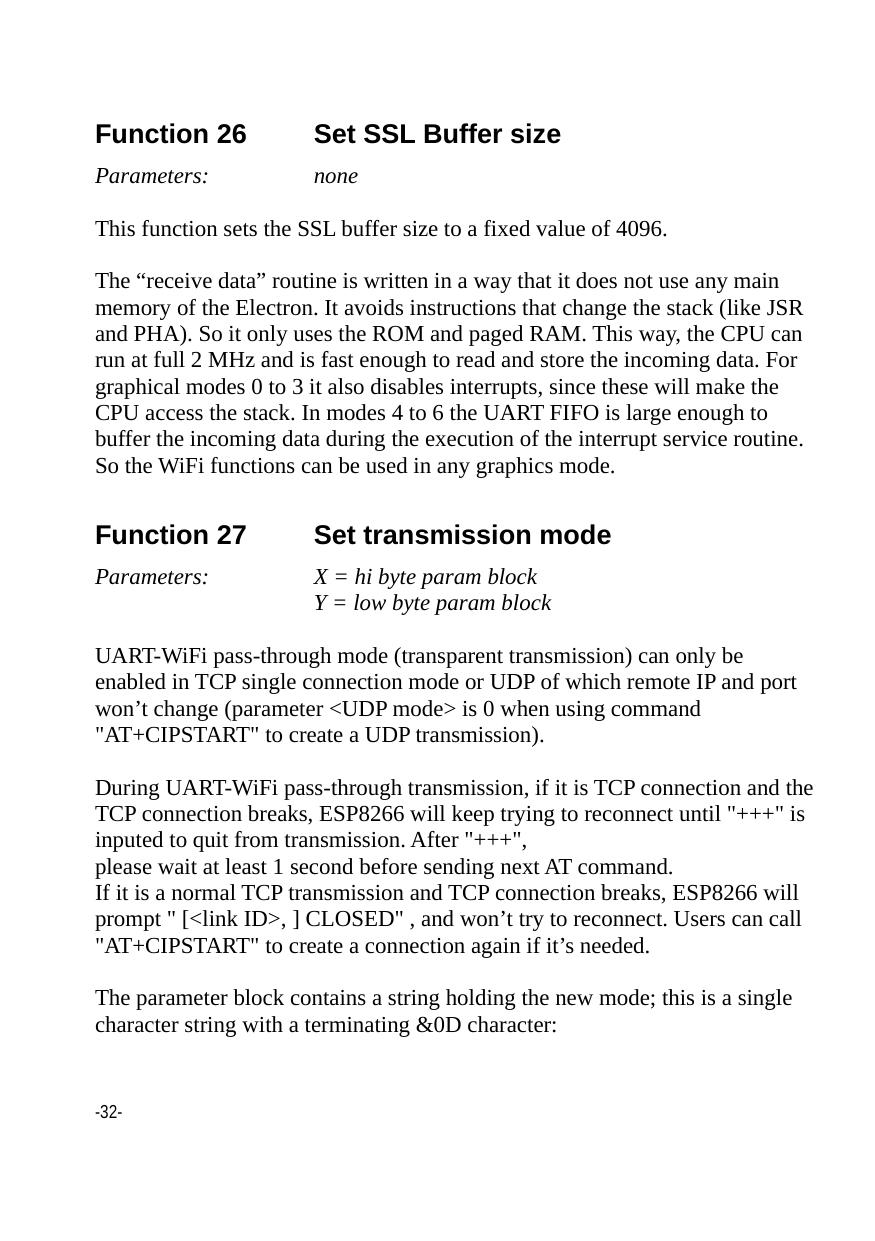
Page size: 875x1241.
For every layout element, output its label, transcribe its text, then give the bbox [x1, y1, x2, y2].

text The parameter block contains a string holding the new mode; this is a single character string with a terminating &0D character: [95, 984, 815, 1037]
text This function sets the SSL buffer size to a fixed value of 4096. [95, 214, 815, 241]
text please wait at least 1 second before sending next AT command. [95, 853, 815, 879]
text Parameters: none [95, 162, 815, 188]
text Parameters: X = hi byte param block [95, 563, 815, 589]
text The “receive data” routine is written in a way that it does not use any main memory of the Electron. It avoids instructions that change the stack (like JSR and PHA). So it only uses the ROM and paged RAM. This way, the CPU can run at full 2 MHz and is fast enough to read and store the incoming data. For graphical modes 0 to 3 it also disables interrupts, since these will make the CPU access the stack. In modes 4 to 6 the UART FIFO is large enough to buffer the incoming data during the execution of the interrupt service routine. So the WiFi functions can be used in any graphics mode. [95, 267, 815, 478]
text UART-WiFi pass-through mode (transparent transmission) can only be enabled in TCP single connection mode or UDP of which remote IP and port won’t change (parameter <UDP mode> is 0 when using command "AT+CIPSTART" to create a UDP transmission). [95, 642, 815, 747]
text If it is a normal TCP transmission and TCP connection breaks, ESP8266 will prompt " [<link ID>, ] CLOSED" , and won’t try to reconnect. Users can call "AT+CIPSTART" to create a connection again if it’s needed. [95, 879, 815, 958]
text During UART-WiFi pass-through transmission, if it is TCP connection and the TCP connection breaks, ESP8266 will keep trying to reconnect until "+++" is inputed to quit from transmission. After "+++", [95, 774, 815, 853]
subtitle Function 27 Set transmission mode [95, 519, 815, 550]
subtitle Function 26 Set SSL Buffer size [95, 118, 815, 149]
text Y = low byte param block [95, 589, 815, 616]
